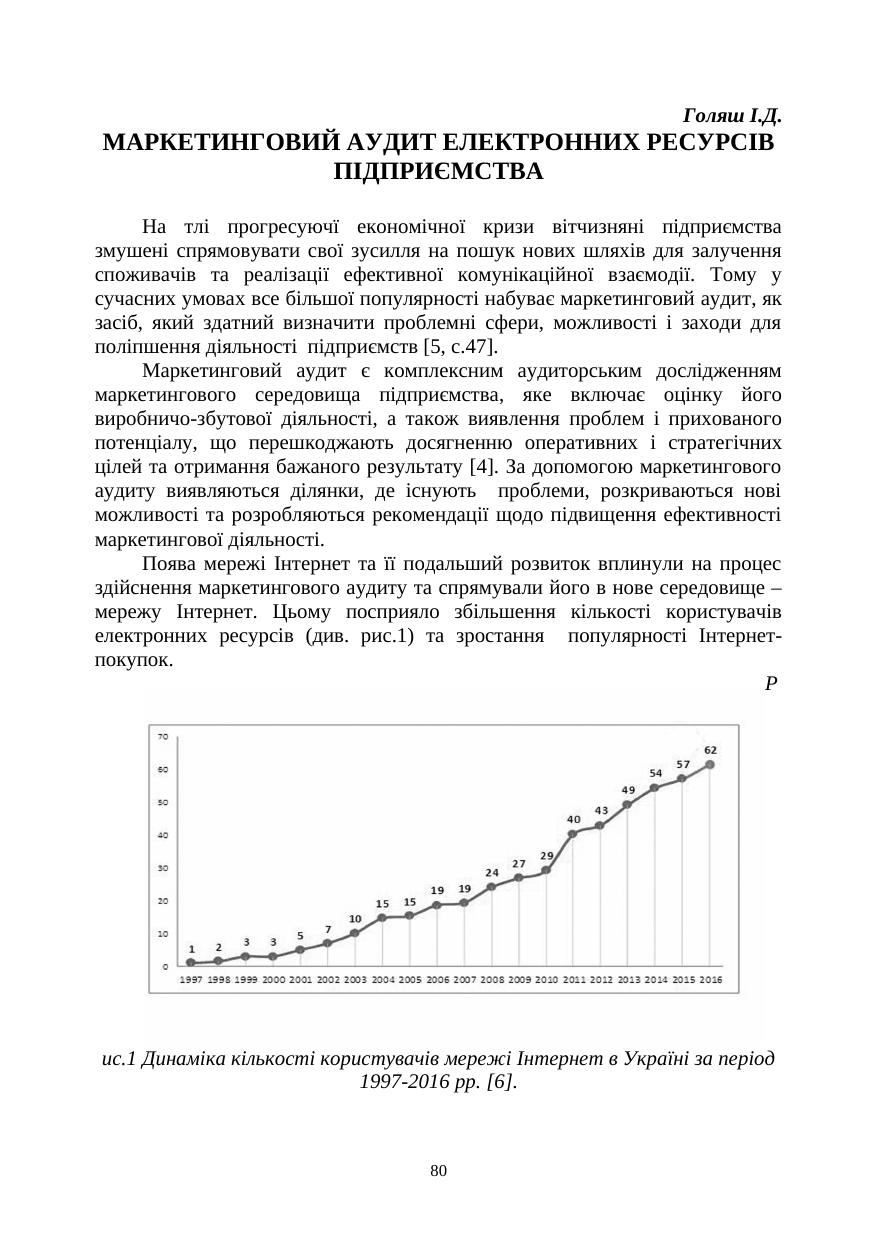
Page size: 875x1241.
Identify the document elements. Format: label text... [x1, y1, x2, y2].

text Рис.1 Динаміка кількості користувачів мережі Інтернет в Україні за період 1997-2016 рр. [6]. [94, 671, 782, 1093]
text Поява мережі Інтернет та її подальший розвиток вплинули на процес здійснення маркетингового аудиту та спрямували його в нове середовище – мережу Інтернет. Цьому посприяло збільшення кількості користувачів електронних ресурсів (див. рис.1) та зростання популярності Інтернет-покупок. [94, 551, 782, 671]
picture [144, 690, 765, 1046]
text Голяш І.Д. [94, 103, 782, 127]
text На тлі прогресуючї економічної кризи вітчизняні підприємства змушені спрямовувати свої зусилля на пошук нових шляхів для залучення споживачів та реалізації ефективної комунікаційної взаємодії. Тому у сучасних умовах все більшої популярності набуває маркетинговий аудит, як засіб, який здатний визначити проблемні сфери, можливості і заходи для поліпшення діяльності підприємств [5, с.47]. [94, 214, 782, 358]
text Маркетинговий аудит є комплексним аудиторським дослідженням маркетингового середовища підприємства, яке включає оцінку його виробничо-збутової діяльності, а також виявлення проблем і прихованого потенціалу, що перешкоджають досягненню оперативних і стратегічних цілей та отримання бажаного результату [4]. За допомогою маркетингового аудиту виявляються ділянки, де існують проблеми, розкриваються нові можливості та розробляються рекомендації щодо підвищення ефективності маркетингової діяльності. [94, 358, 782, 551]
text МАРКЕТИНГОВИЙ АУДИТ ЕЛЕКТРОННИХ РЕСУРСІВ ПІДПРИЄМСТВА [94, 127, 782, 185]
